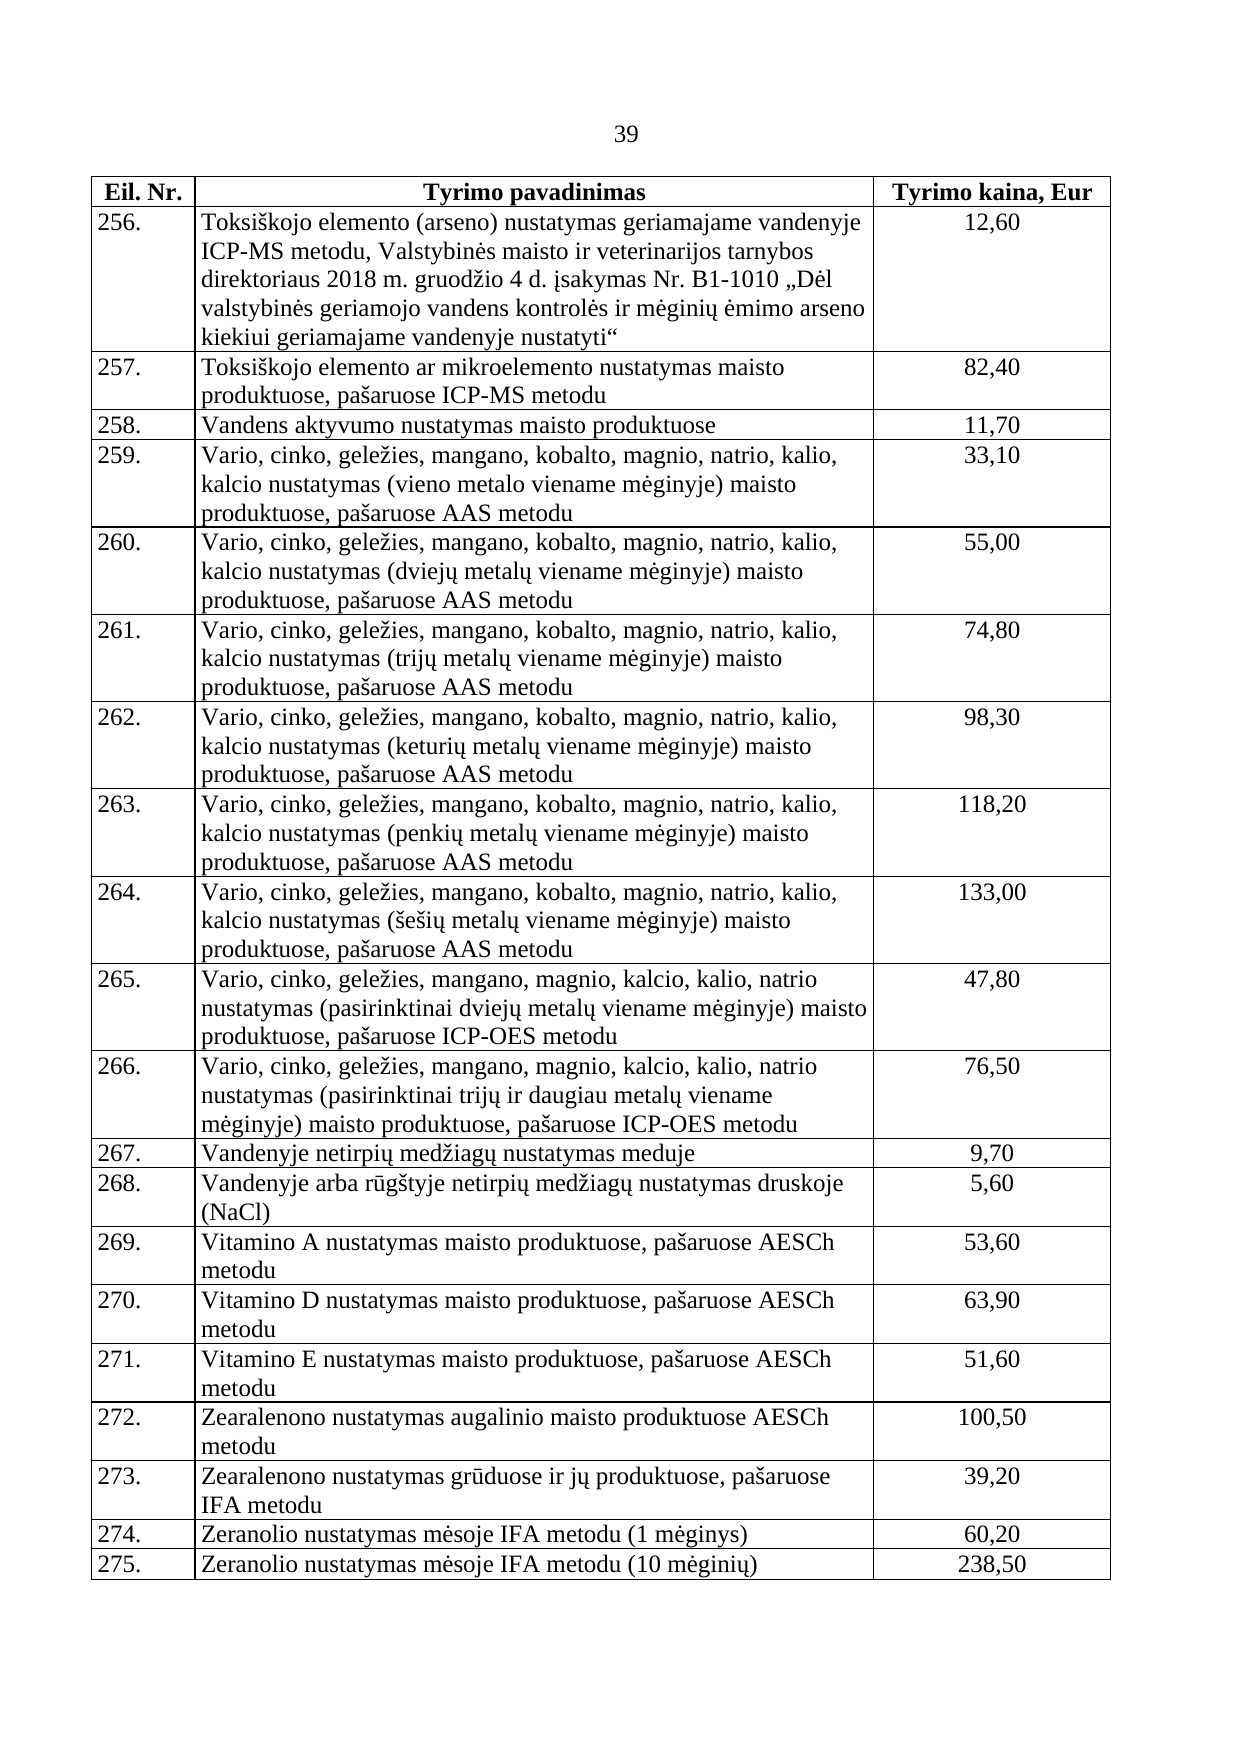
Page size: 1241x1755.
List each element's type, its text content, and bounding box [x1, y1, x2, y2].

table_cell Vitamino E nustatymas maisto produktuose, pašaruose AESCh metodu [196, 1344, 873, 1401]
table_cell Vario, cinko, geležies, mangano, magnio, kalcio, kalio, natrio nustatymas (pasirinktinai dviejų metalų viename mėginyje) maisto produktuose, pašaruose ICP-OES metodu [196, 964, 873, 1050]
table_cell 256. [92, 207, 194, 351]
table_cell Vitamino D nustatymas maisto produktuose, pašaruose AESCh metodu [196, 1285, 873, 1343]
table_cell Vario, cinko, geležies, mangano, kobalto, magnio, natrio, kalio, kalcio nustatymas (keturių metalų viename mėginyje) maisto produktuose, pašaruose AAS metodu [196, 702, 873, 788]
table_cell 5,60 [874, 1168, 1110, 1226]
table_cell 258. [92, 410, 194, 439]
table_cell Vario, cinko, geležies, mangano, magnio, kalcio, kalio, natrio nustatymas (pasirinktinai trijų ir daugiau metalų viename mėginyje) maisto produktuose, pašaruose ICP-OES metodu [196, 1051, 873, 1137]
table_cell 274. [92, 1520, 194, 1548]
table_cell 259. [92, 440, 194, 526]
table_header Tyrimo kaina, Eur [874, 177, 1110, 206]
table_cell 266. [92, 1051, 194, 1137]
table_cell 39,20 [874, 1461, 1110, 1518]
table_cell 273. [92, 1461, 194, 1518]
table_cell 76,50 [874, 1051, 1110, 1137]
table_cell 11,70 [874, 410, 1110, 439]
table_cell Zeranolio nustatymas mėsoje IFA metodu (10 mėginių) [196, 1549, 873, 1579]
table_cell 272. [92, 1403, 194, 1460]
table_cell 267. [92, 1139, 194, 1167]
table_cell Vandenyje netirpių medžiagų nustatymas meduje [196, 1139, 873, 1167]
table_cell Vario, cinko, geležies, mangano, kobalto, magnio, natrio, kalio, kalcio nustatymas (šešių metalų viename mėginyje) maisto produktuose, pašaruose AAS metodu [196, 877, 873, 963]
table_header Eil. Nr. [92, 177, 194, 206]
table_cell Toksiškojo elemento ar mikroelemento nustatymas maisto produktuose, pašaruose ICP-MS metodu [196, 352, 873, 409]
table_cell 238,50 [874, 1549, 1110, 1579]
table_header Tyrimo pavadinimas [196, 177, 873, 206]
table_cell Toksiškojo elemento (arseno) nustatymas geriamajame vandenyje ICP-MS metodu, Valstybinės maisto ir veterinarijos tarnybos direktoriaus 2018 m. gruodžio 4 d. įsakymas Nr. B1-1010 „Dėl valstybinės geriamojo vandens kontrolės ir mėginių ėmimo arseno kiekiui geriamajame vandenyje nustatyti“ [196, 207, 873, 351]
table_cell Vandenyje arba rūgštyje netirpių medžiagų nustatymas druskoje (NaCl) [196, 1168, 873, 1226]
table_cell 118,20 [874, 789, 1110, 876]
table_cell 133,00 [874, 877, 1110, 963]
table_cell 262. [92, 702, 194, 788]
table_cell Vitamino A nustatymas maisto produktuose, pašaruose AESCh metodu [196, 1227, 873, 1284]
table_cell 82,40 [874, 352, 1110, 409]
table_cell 269. [92, 1227, 194, 1284]
table_cell 60,20 [874, 1520, 1110, 1548]
table_cell 263. [92, 789, 194, 876]
table_cell Zearalenono nustatymas augalinio maisto produktuose AESCh metodu [196, 1403, 873, 1460]
table_cell 53,60 [874, 1227, 1110, 1284]
table_cell 265. [92, 964, 194, 1050]
table_cell 33,10 [874, 440, 1110, 526]
table_cell Vario, cinko, geležies, mangano, kobalto, magnio, natrio, kalio, kalcio nustatymas (trijų metalų viename mėginyje) maisto produktuose, pašaruose AAS metodu [196, 615, 873, 701]
table_cell Vario, cinko, geležies, mangano, kobalto, magnio, natrio, kalio, kalcio nustatymas (dviejų metalų viename mėginyje) maisto produktuose, pašaruose AAS metodu [196, 528, 873, 614]
table_cell 260. [92, 528, 194, 614]
table_cell Vandens aktyvumo nustatymas maisto produktuose [196, 410, 873, 439]
table_cell 271. [92, 1344, 194, 1401]
table_cell 98,30 [874, 702, 1110, 788]
table_cell 275. [92, 1549, 194, 1579]
table_cell Vario, cinko, geležies, mangano, kobalto, magnio, natrio, kalio, kalcio nustatymas (vieno metalo viename mėginyje) maisto produktuose, pašaruose AAS metodu [196, 440, 873, 526]
table_cell 268. [92, 1168, 194, 1226]
table_cell 9,70 [874, 1139, 1110, 1167]
table_cell 47,80 [874, 964, 1110, 1050]
table_cell 63,90 [874, 1285, 1110, 1343]
table_cell 257. [92, 352, 194, 409]
table_cell Zearalenono nustatymas grūduose ir jų produktuose, pašaruose IFA metodu [196, 1461, 873, 1518]
table_cell 264. [92, 877, 194, 963]
table_cell 51,60 [874, 1344, 1110, 1401]
table_cell 74,80 [874, 615, 1110, 701]
table_cell 12,60 [874, 207, 1110, 351]
table_cell 270. [92, 1285, 194, 1343]
table_cell 55,00 [874, 528, 1110, 614]
table_cell 100,50 [874, 1403, 1110, 1460]
table_cell 261. [92, 615, 194, 701]
table_cell Zeranolio nustatymas mėsoje IFA metodu (1 mėginys) [196, 1520, 873, 1548]
table_cell Vario, cinko, geležies, mangano, kobalto, magnio, natrio, kalio, kalcio nustatymas (penkių metalų viename mėginyje) maisto produktuose, pašaruose AAS metodu [196, 789, 873, 876]
